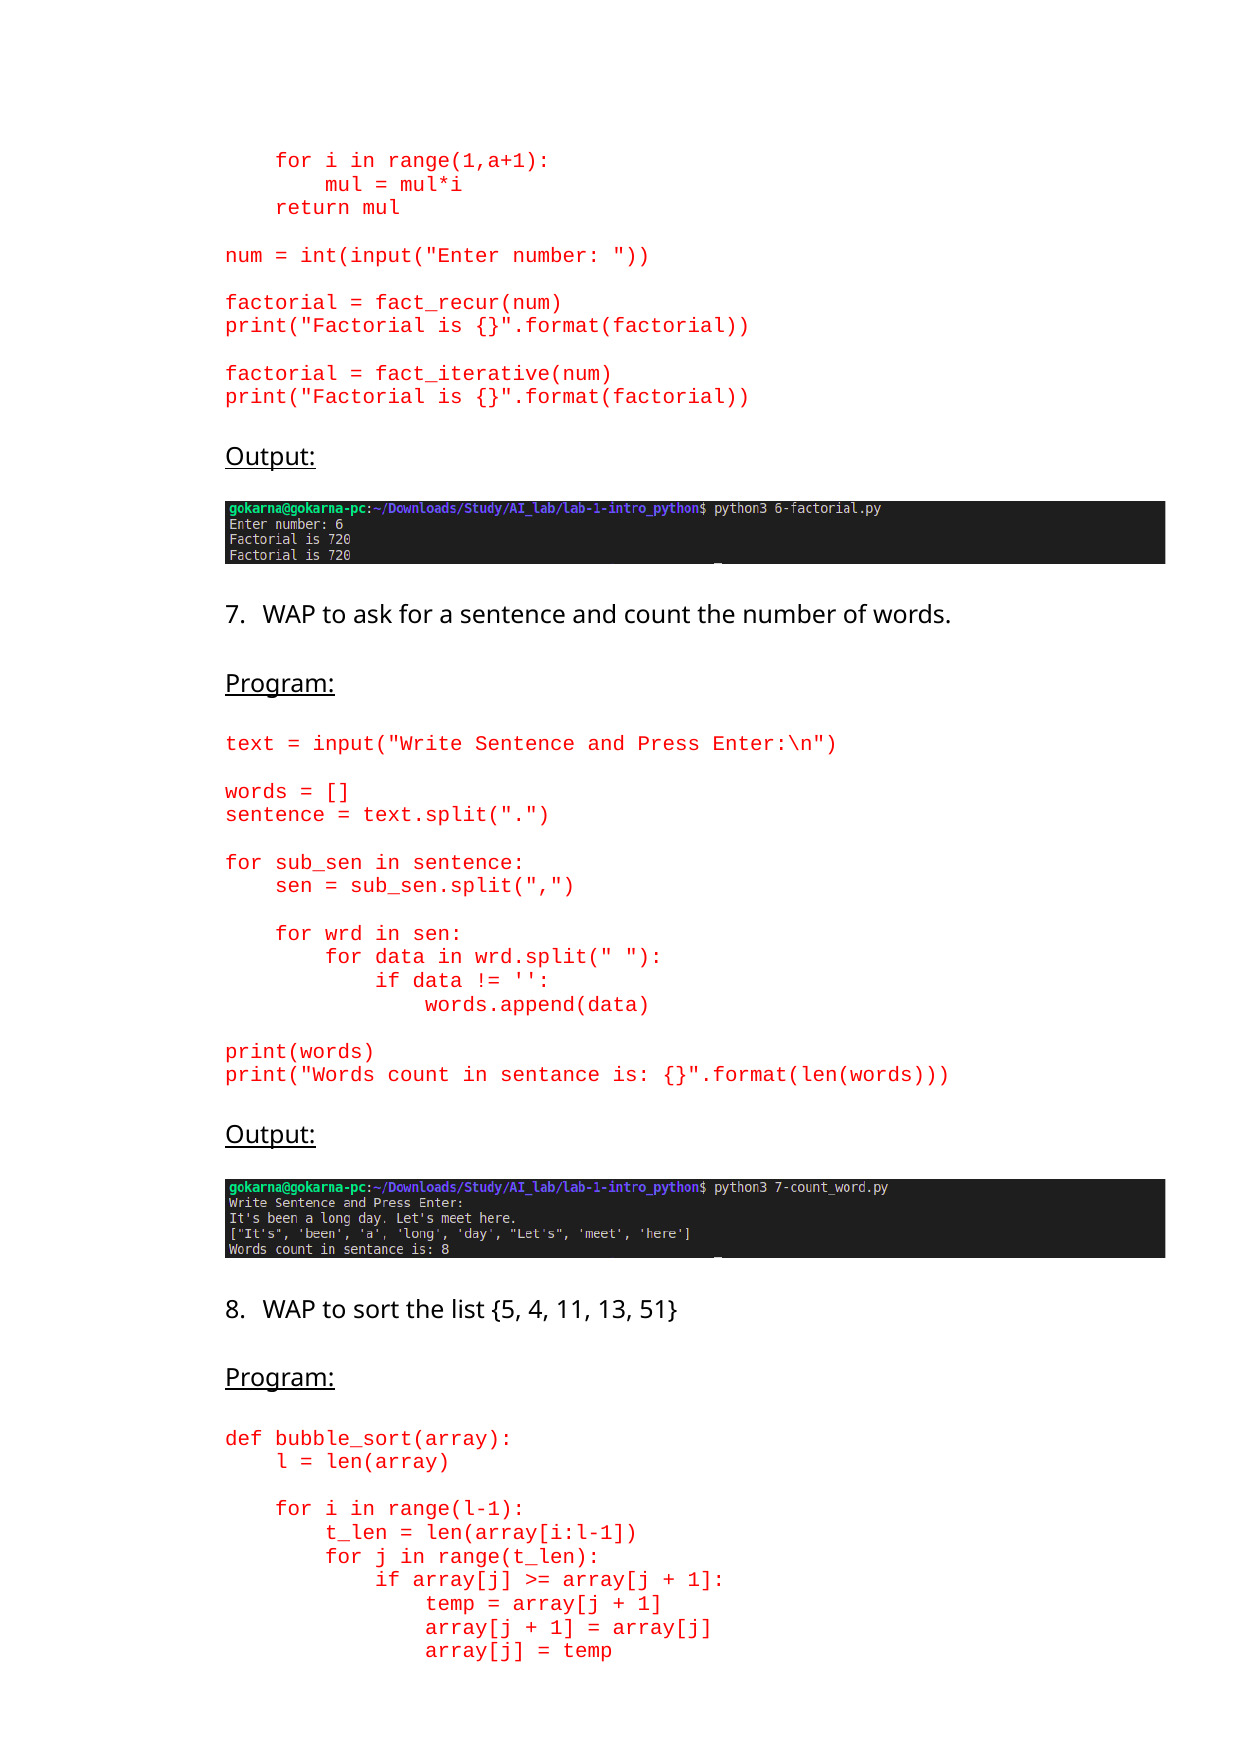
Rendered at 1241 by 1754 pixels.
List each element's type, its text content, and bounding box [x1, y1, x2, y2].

text t_len = len(array[i:l-1]) [225, 1522, 1166, 1546]
text num = int(input("Enter number: ")) [225, 244, 1166, 268]
text sen = sub_sen.split(",") [225, 875, 1166, 899]
text print("Factorial is {}".format(factorial)) [225, 386, 1166, 410]
text words = [] [225, 781, 1166, 804]
text print("Factorial is {}".format(factorial)) [225, 316, 1166, 339]
text def bubble_sort(array): [225, 1427, 1166, 1451]
text text = input("Write Sentence and Press Enter:\n") [225, 733, 1166, 757]
text for data in wrd.split(" "): [225, 946, 1166, 970]
text Program: [225, 665, 1166, 699]
text for i in range(1,a+1): [225, 150, 1166, 174]
text mul = mul*i [225, 174, 1166, 197]
text l = len(array) [225, 1451, 1166, 1475]
list WAP to ask for a sentence and count the number of words. [225, 597, 1166, 631]
text for i in range(l-1): [225, 1498, 1166, 1522]
text if data != '': [225, 970, 1166, 993]
text factorial = fact_iterative(num) [225, 363, 1166, 386]
text print("Words count in sentance is: {}".format(len(words))) [225, 1064, 1166, 1088]
text for sub_sen in sentence: [225, 852, 1166, 875]
text array[j] = temp [225, 1640, 1166, 1664]
text return mul [225, 197, 1166, 221]
text for wrd in sen: [225, 923, 1166, 946]
text Output: [225, 1117, 1166, 1151]
text factorial = fact_recur(num) [225, 292, 1166, 316]
picture [225, 501, 1166, 564]
text Program: [225, 1359, 1166, 1393]
picture [225, 1179, 1166, 1258]
text Output: [225, 439, 1166, 473]
text if array[j] >= array[j + 1]: [225, 1569, 1166, 1593]
text for j in range(t_len): [225, 1546, 1166, 1569]
list WAP to sort the list {5, 4, 11, 13, 51} [225, 1291, 1166, 1325]
text words.append(data) [225, 993, 1166, 1017]
text sentence = text.split(".") [225, 804, 1166, 828]
text array[j + 1] = array[j] [225, 1617, 1166, 1640]
text temp = array[j + 1] [225, 1593, 1166, 1617]
text print(words) [225, 1041, 1166, 1064]
